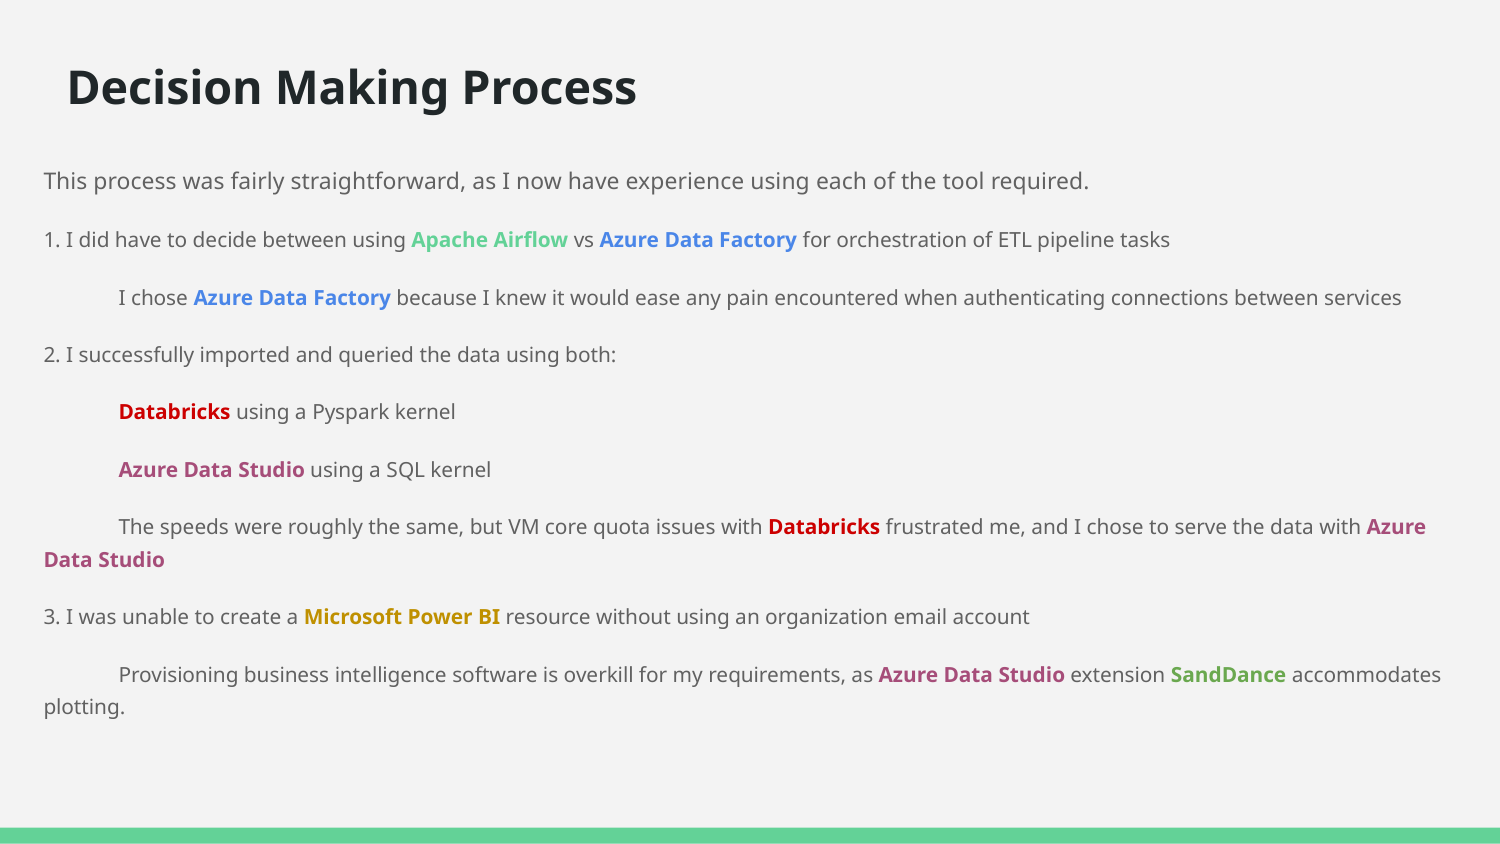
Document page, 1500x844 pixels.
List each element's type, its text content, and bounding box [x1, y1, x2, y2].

text_box This process was fairly straightforward, as I now have experience using each of the tool required. 1. I did have to decide between using Apache Airflow vs Azure Data Factory for orchestration of ETL pipeline tasks I chose Azure Data Factory because I knew it would ease any pain encountered when authenticating connections between services 2. I successfully imported and queried the data using both: Databricks using a Pyspark kernel Azure Data Studio using a SQL kernel The speeds were roughly the same, but VM core quota issues with Databricks frustrated me, and I chose to serve the data with Azure Data Studio 3. I was unable to create a Microsoft Power BI resource without using an organization email account Provisioning business intelligence software is overkill for my requirements, as Azure Data Studio extension SandDance accommodates plotting. [28, 145, 1488, 818]
text_box Decision Making Process [51, 39, 1449, 134]
